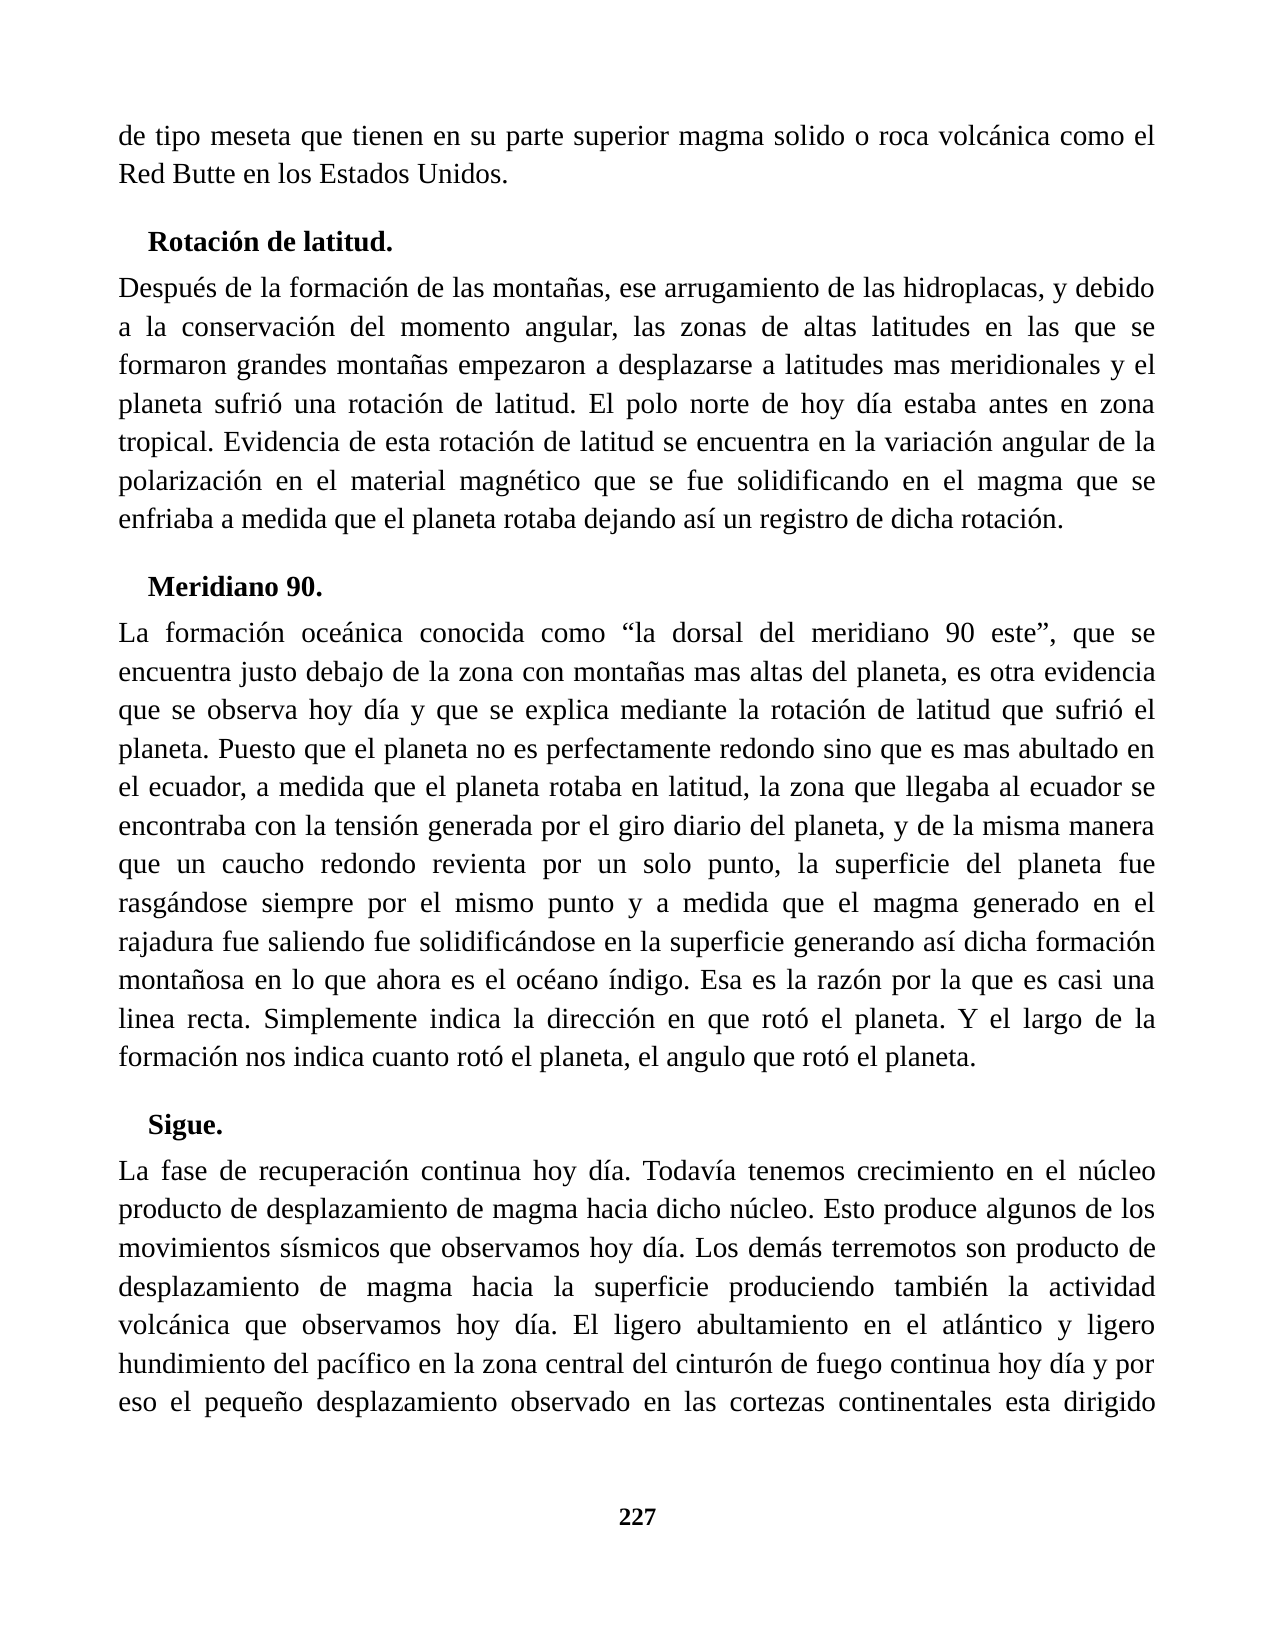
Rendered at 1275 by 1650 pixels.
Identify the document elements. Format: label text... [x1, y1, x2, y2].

text Después de la formación de las montañas, ese arrugamiento de las hidroplacas, y debido a la conservación del momento angular, las zonas de altas latitudes en las que se formaron grandes montañas empezaron a desplazarse a latitudes mas meridionales y el planeta sufrió una rotación de latitud. El polo norte de hoy día estaba antes en zona tropical. Evidencia de esta rotación de latitud se encuentra en la variación angular de la polarización en el material magnético que se fue solidificando en el magma que se enfriaba a medida que el planeta rotaba dejando así un registro de dicha rotación. [118, 270, 1157, 535]
subtitle Meridiano 90. [148, 569, 1157, 603]
subtitle Rotación de latitud. [148, 224, 1157, 258]
text de tipo meseta que tienen en su parte superior magma solido o roca volcánica como el Red Butte en los Estados Unidos. [118, 118, 1157, 190]
text La fase de recuperación continua hoy día. Todavía tenemos crecimiento en el núcleo producto de desplazamiento de magma hacia dicho núcleo. Esto produce algunos de los movimientos sísmicos que observamos hoy día. Los demás terremotos son producto de desplazamiento de magma hacia la superficie produciendo también la actividad volcánica que observamos hoy día. El ligero abultamiento en el atlántico y ligero hundimiento del pacífico en la zona central del cinturón de fuego continua hoy día y por eso el pequeño desplazamiento observado en las cortezas continentales esta dirigido [118, 1153, 1157, 1418]
subtitle Sigue. [148, 1107, 1157, 1141]
text La formación oceánica conocida como “la dorsal del meridiano 90 este”, que se encuentra justo debajo de la zona con montañas mas altas del planeta, es otra evidencia que se observa hoy día y que se explica mediante la rotación de latitud que sufrió el planeta. Puesto que el planeta no es perfectamente redondo sino que es mas abultado en el ecuador, a medida que el planeta rotaba en latitud, la zona que llegaba al ecuador se encontraba con la tensión generada por el giro diario del planeta, y de la misma manera que un caucho redondo revienta por un solo punto, la superficie del planeta fue rasgándose siempre por el mismo punto y a medida que el magma generado en el rajadura fue saliendo fue solidificándose en la superficie generando así dicha formación montañosa en lo que ahora es el océano índigo. Esa es la razón por la que es casi una linea recta. Simplemente indica la dirección en que rotó el planeta. Y el largo de la formación nos indica cuanto rotó el planeta, el angulo que rotó el planeta. [118, 615, 1157, 1073]
